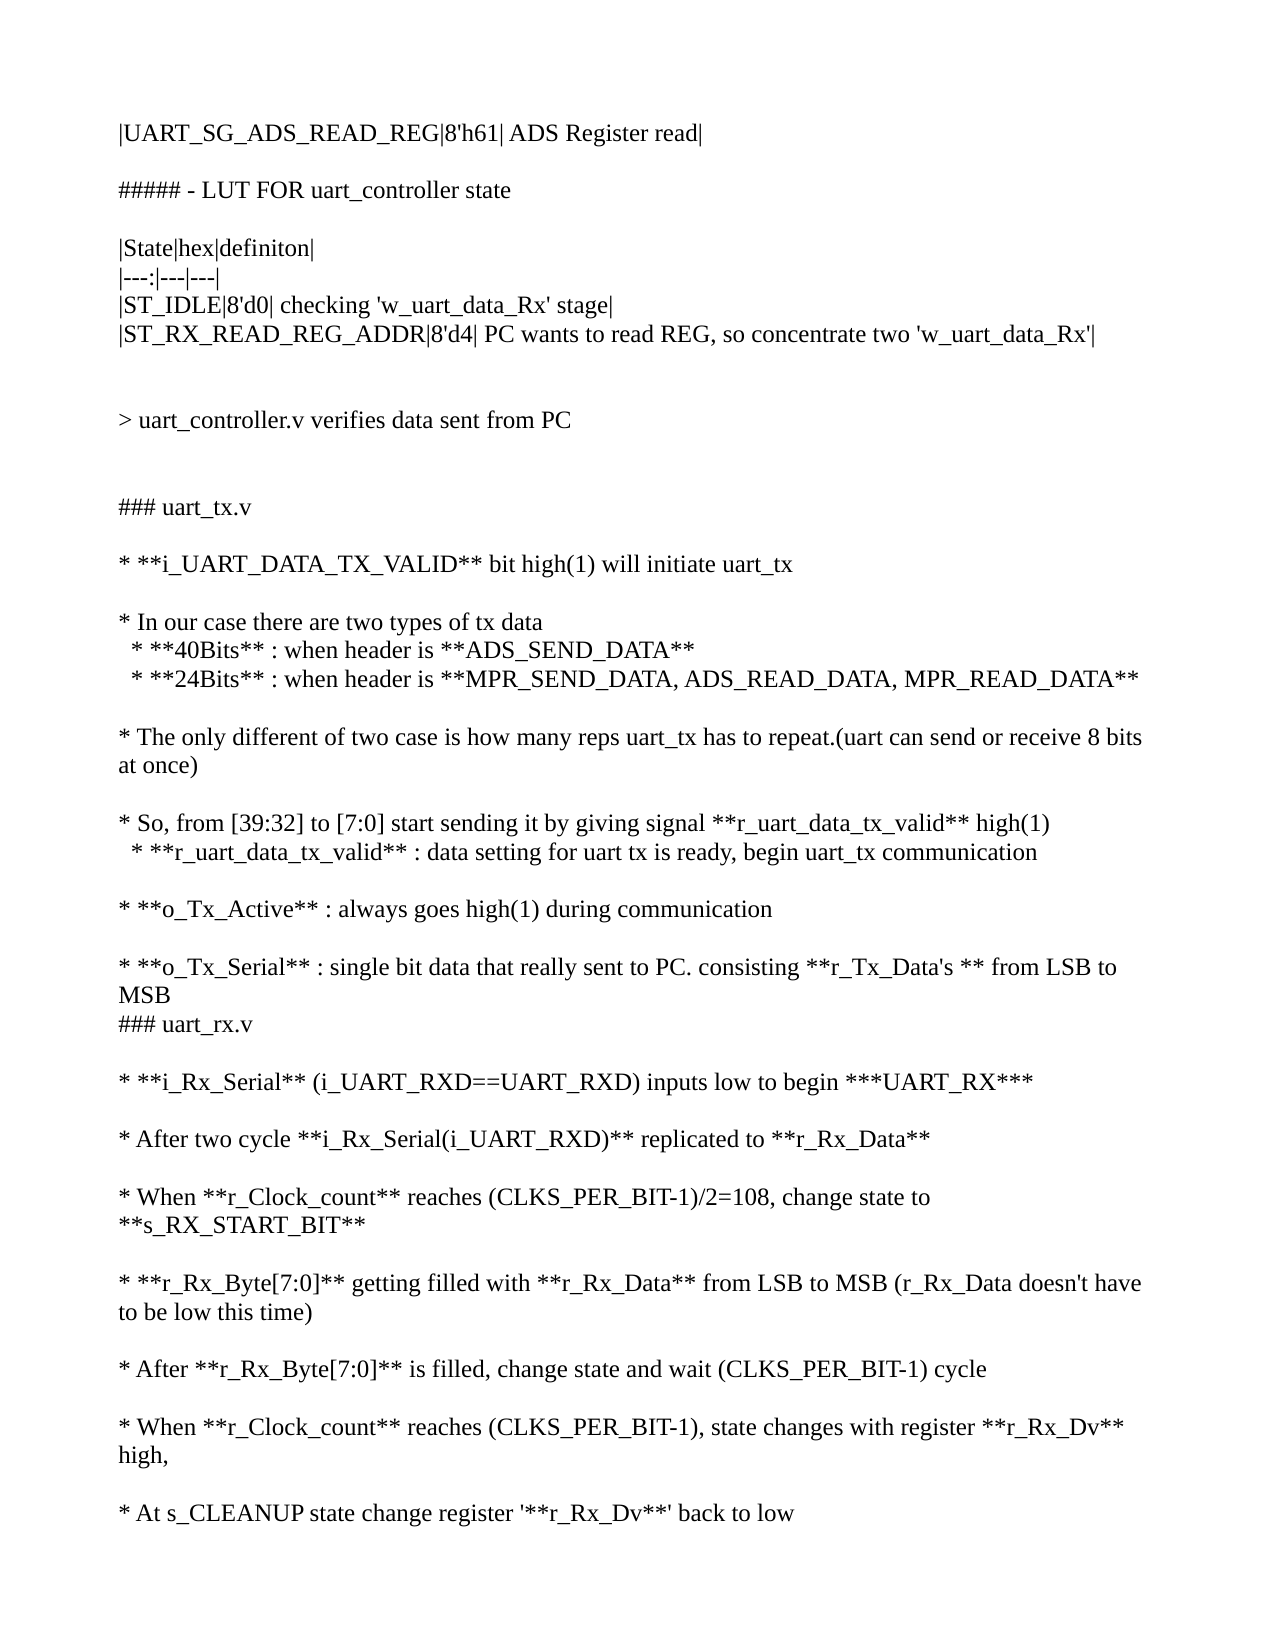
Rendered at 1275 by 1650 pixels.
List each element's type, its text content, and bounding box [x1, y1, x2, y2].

text * When **r_Clock_count** reaches (CLKS_PER_BIT-1)/2=108, change state to **s_RX_START_BIT** [118, 1182, 1157, 1239]
text |UART_SG_ADS_READ_REG|8'h61| ADS Register read| [118, 118, 1157, 147]
text ### uart_rx.v [118, 1009, 1157, 1038]
text * **r_uart_data_tx_valid** : data setting for uart tx is ready, begin uart_tx communication [118, 837, 1157, 866]
text ##### - LUT FOR uart_controller state [118, 176, 1157, 204]
text * **r_Rx_Byte[7:0]** getting filled with **r_Rx_Data** from LSB to MSB (r_Rx_Data doesn't have to be low this time) [118, 1268, 1157, 1326]
text * At s_CLEANUP state change register '**r_Rx_Dv**' back to low [118, 1498, 1157, 1527]
text * **40Bits** : when header is **ADS_SEND_DATA** [118, 636, 1157, 664]
text * The only different of two case is how many reps uart_tx has to repeat.(uart can send or receive 8 bits at once) [118, 722, 1157, 779]
text * **i_Rx_Serial** (i_UART_RXD==UART_RXD) inputs low to begin ***UART_RX*** [118, 1067, 1157, 1096]
text |ST_IDLE|8'd0| checking 'w_uart_data_Rx' stage| [118, 291, 1157, 319]
text * **o_Tx_Active** : always goes high(1) during communication [118, 894, 1157, 923]
text |ST_RX_READ_REG_ADDR|8'd4| PC wants to read REG, so concentrate two 'w_uart_data_Rx'| [118, 319, 1157, 348]
text * After **r_Rx_Byte[7:0]** is filled, change state and wait (CLKS_PER_BIT-1) cycle [118, 1354, 1157, 1383]
text * **o_Tx_Serial** : single bit data that really sent to PC. consisting **r_Tx_Data's ** from LSB to MSB [118, 952, 1157, 1009]
text * When **r_Clock_count** reaches (CLKS_PER_BIT-1), state changes with register **r_Rx_Dv** high, [118, 1412, 1157, 1469]
text * In our case there are two types of tx data [118, 607, 1157, 636]
text * **i_UART_DATA_TX_VALID** bit high(1) will initiate uart_tx [118, 549, 1157, 578]
text * **24Bits** : when header is **MPR_SEND_DATA, ADS_READ_DATA, MPR_READ_DATA** [118, 664, 1157, 693]
text * After two cycle **i_Rx_Serial(i_UART_RXD)** replicated to **r_Rx_Data** [118, 1124, 1157, 1153]
text > uart_controller.v verifies data sent from PC [118, 406, 1157, 434]
text * So, from [39:32] to [7:0] start sending it by giving signal **r_uart_data_tx_valid** high(1) [118, 808, 1157, 837]
text |---:|---|---| [118, 262, 1157, 291]
text ### uart_tx.v [118, 492, 1157, 521]
text |State|hex|definiton| [118, 233, 1157, 262]
